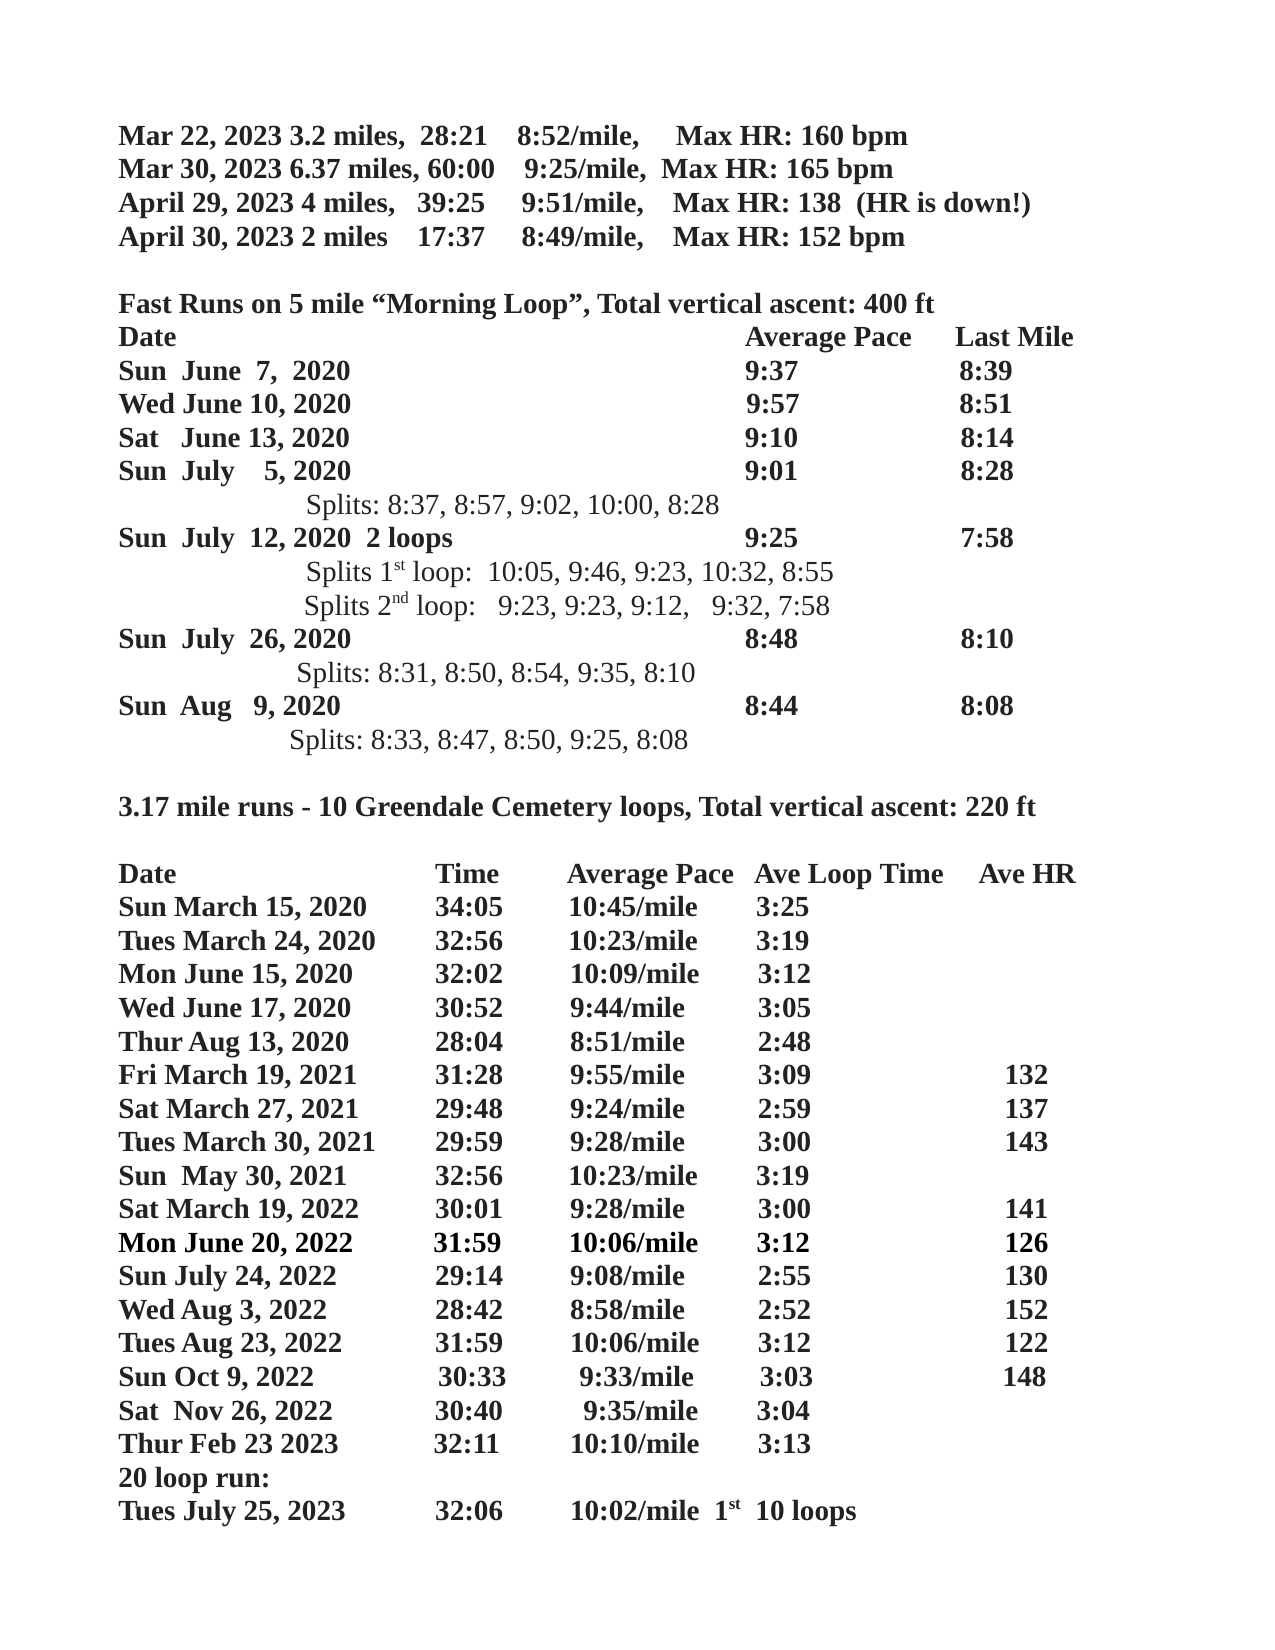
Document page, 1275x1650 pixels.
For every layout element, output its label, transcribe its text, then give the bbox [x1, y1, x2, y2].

text April 29, 2023 4 miles, 39:25 9:51/mile, Max HR: 138 (HR is down!) [118, 185, 1161, 219]
text Tues March 30, 2021 29:59 9:28/mile 3:00 143 [118, 1124, 1161, 1158]
text Sun July 24, 2022 29:14 9:08/mile 2:55 130 [118, 1258, 1161, 1292]
text Sun Oct 9, 2022 30:33 9:33/mile 3:03 148 [118, 1359, 1161, 1393]
text Mon June 15, 2020 32:02 10:09/mile 3:12 [118, 957, 1161, 990]
text Fast Runs on 5 mile “Morning Loop”, Total vertical ascent: 400 ft [118, 286, 1161, 319]
text Splits 2nd loop: 9:23, 9:23, 9:12, 9:32, 7:58 [118, 588, 1161, 621]
text April 30, 2023 2 miles 17:37 8:49/mile, Max HR: 152 bpm [118, 219, 1161, 252]
text Mar 30, 2023 6.37 miles, 60:00 9:25/mile, Max HR: 165 bpm [118, 152, 1161, 185]
text Mar 22, 2023 3.2 miles, 28:21 8:52/mile, Max HR: 160 bpm [118, 118, 1161, 152]
text Wed Aug 3, 2022 28:42 8:58/mile 2:52 152 [118, 1292, 1161, 1326]
text Mon June 20, 2022 31:59 10:06/mile 3:12 126 [118, 1225, 1157, 1258]
text Wed June 10, 2020 9:57 8:51 [118, 386, 1161, 420]
text 20 loop run: [118, 1460, 1161, 1493]
text Thur Feb 23 2023 32:11 10:10/mile 3:13 [118, 1426, 1161, 1460]
text Tues July 25, 2023 32:06 10:02/mile 1st 10 loops [118, 1493, 1161, 1527]
list 3.17 mile runs - 10 Greendale Cemetery loops, Total vertical ascent: 220 ft [118, 789, 1161, 822]
text Fri March 19, 2021 31:28 9:55/mile 3:09 132 [118, 1057, 1161, 1091]
text Sun July 26, 2020 8:48 8:10 Splits: 8:31, 8:50, 8:54, 9:35, 8:10 [118, 621, 1161, 688]
text Thur Aug 13, 2020 28:04 8:51/mile 2:48 [118, 1024, 1161, 1057]
text Sun May 30, 2021 32:56 10:23/mile 3:19 [118, 1158, 1161, 1191]
text Date Average Pace Last Mile [118, 319, 1161, 353]
text Tues March 24, 2020 32:56 10:23/mile 3:19 [118, 923, 1161, 957]
text Sat June 13, 2020 9:10 8:14 Sun July 5, 2020 9:01 8:28 Splits: 8:37, 8:57, 9:02, 10:00, 8:28 Sun July 12, 2020 2 loops 9:25 7:58 Splits 1st loop: 10:05, 9:46, 9:23, 10:32, 8:55 [118, 420, 1161, 588]
text Tues Aug 23, 2022 31:59 10:06/mile 3:12 122 [118, 1326, 1161, 1359]
text Date Time Average Pace Ave Loop Time Ave HR [118, 856, 1161, 889]
text Sun March 15, 2020 34:05 10:45/mile 3:25 [118, 889, 1161, 923]
text Sat March 27, 2021 29:48 9:24/mile 2:59 137 [118, 1091, 1161, 1124]
text Sun June 7, 2020 9:37 8:39 [118, 353, 1161, 386]
text Sun Aug 9, 2020 8:44 8:08 Splits: 8:33, 8:47, 8:50, 9:25, 8:08 [118, 688, 1161, 755]
text Sat Nov 26, 2022 30:40 9:35/mile 3:04 [118, 1393, 1161, 1426]
text Wed June 17, 2020 30:52 9:44/mile 3:05 [118, 990, 1161, 1024]
text Sat March 19, 2022 30:01 9:28/mile 3:00 141 [118, 1191, 1161, 1225]
